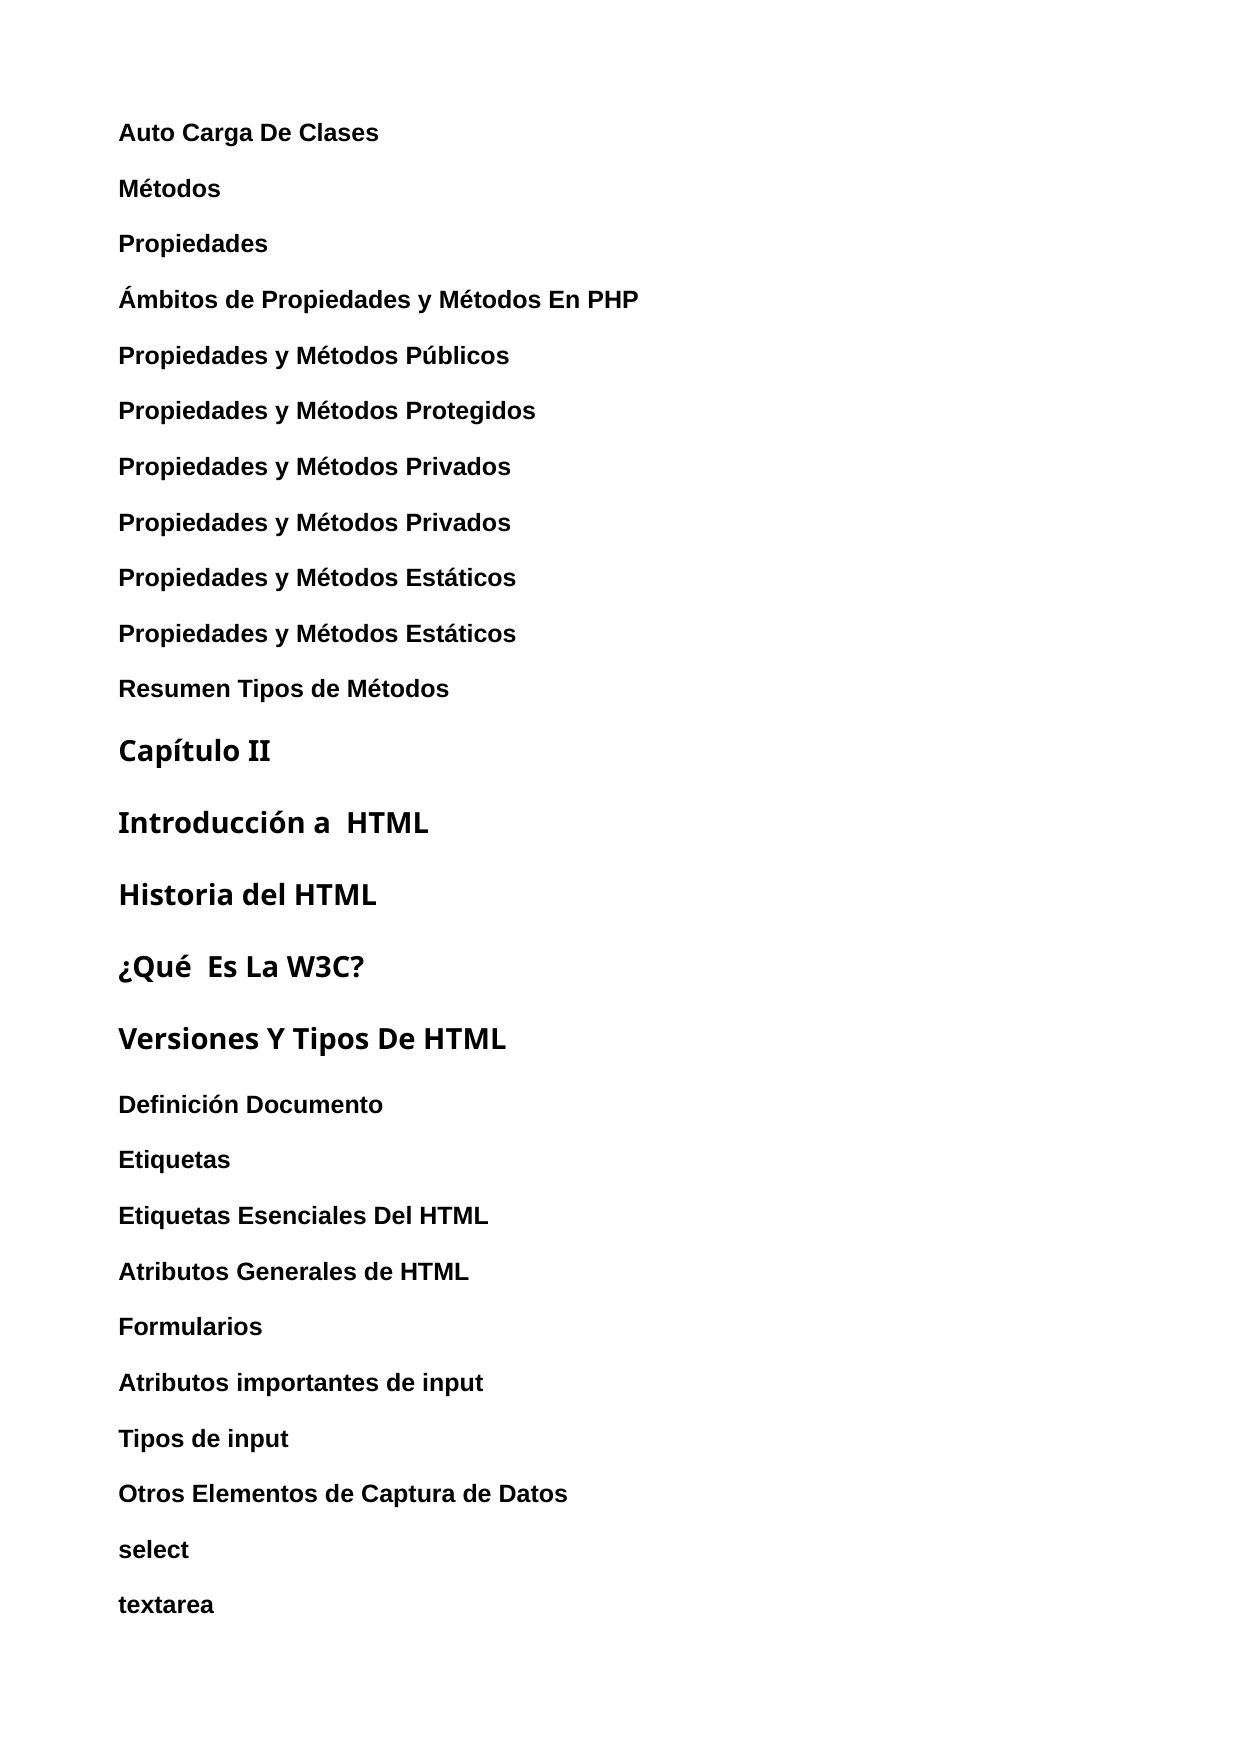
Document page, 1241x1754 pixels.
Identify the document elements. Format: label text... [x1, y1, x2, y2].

text Historia del HTML [118, 874, 1122, 914]
text Propiedades y Métodos Estáticos [118, 563, 1122, 592]
text Capítulo II [118, 730, 1122, 770]
text Propiedades y Métodos Privados [118, 452, 1122, 481]
text Propiedades y Métodos Estáticos [118, 619, 1122, 647]
text Atributos importantes de input [118, 1368, 1122, 1397]
text Propiedades y Métodos Públicos [118, 341, 1122, 369]
text Auto Carga De Clases [118, 118, 1122, 147]
text Métodos [118, 174, 1122, 202]
text Propiedades y Métodos Privados [118, 507, 1122, 536]
text Resumen Tipos de Métodos [118, 674, 1122, 703]
text Etiquetas [118, 1146, 1122, 1174]
text Versiones Y Tipos De HTML [118, 1018, 1122, 1058]
text textarea [118, 1591, 1122, 1619]
text Etiquetas Esenciales Del HTML [118, 1201, 1122, 1230]
text Propiedades y Métodos Protegidos [118, 396, 1122, 425]
text Formularios [118, 1312, 1122, 1341]
text Definición Documento [118, 1090, 1122, 1119]
text ¿Qué Es La W3C? [118, 946, 1122, 986]
text Ámbitos de Propiedades y Métodos En PHP [118, 285, 1122, 314]
text select [118, 1535, 1122, 1564]
text Propiedades [118, 229, 1122, 258]
text Atributos Generales de HTML [118, 1257, 1122, 1286]
text Otros Elementos de Captura de Datos [118, 1479, 1122, 1508]
text Introducción a HTML [118, 802, 1122, 842]
text Tipos de input [118, 1424, 1122, 1452]
